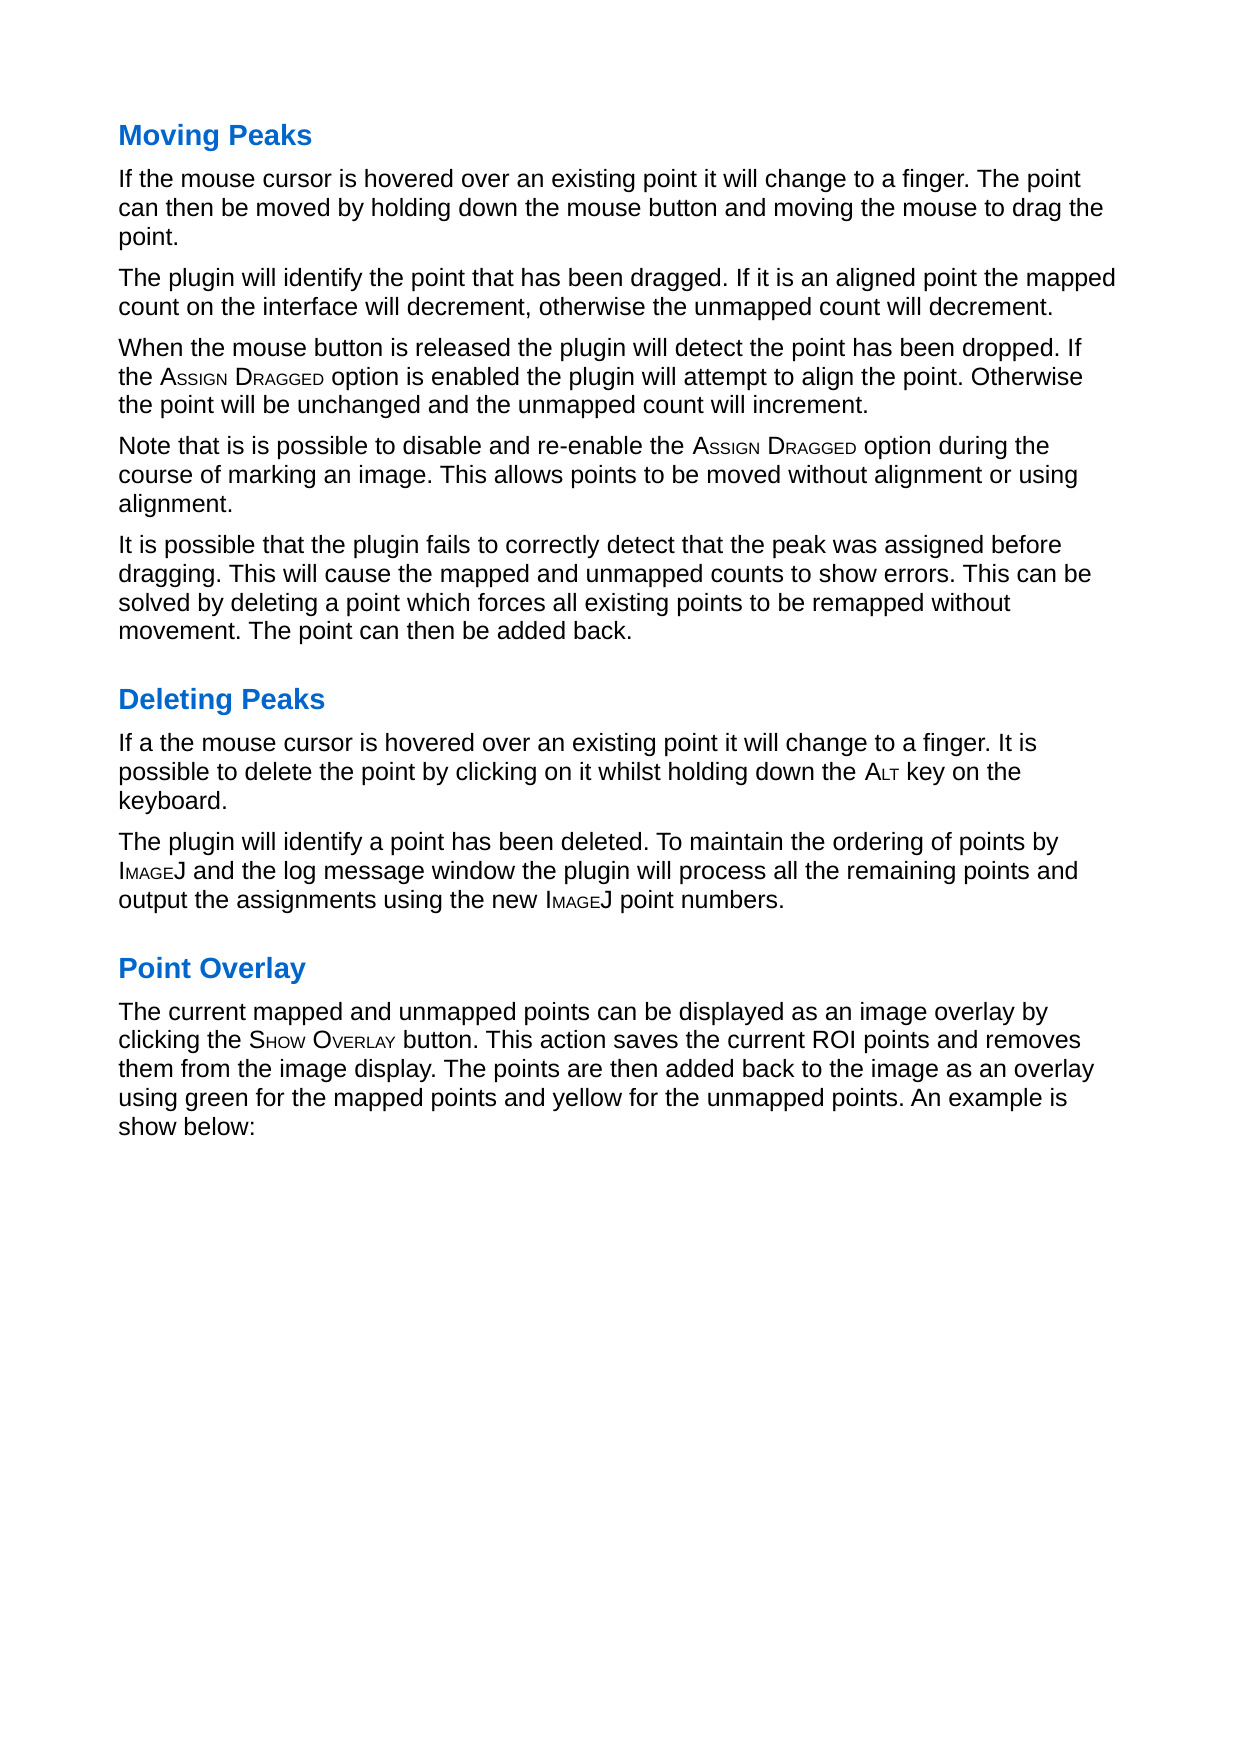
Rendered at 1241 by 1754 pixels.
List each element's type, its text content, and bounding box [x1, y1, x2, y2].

text If a the mouse cursor is hovered over an existing point it will change to a finger. It is possible to delete the point by clicking on it whilst holding down the Alt key on the keyboard. [118, 728, 1122, 815]
text Note that is is possible to disable and re-enable the Assign Dragged option during the course of marking an image. This allows points to be moved without alignment or using alignment. [118, 431, 1122, 518]
text The plugin will identify the point that has been dragged. If it is an aligned point the mapped count on the interface will decrement, otherwise the unmapped count will decrement. [118, 263, 1122, 320]
text The current mapped and unmapped points can be displayed as an image overlay by clicking the Show Overlay button. This action saves the current ROI points and removes them from the image display. The points are then added back to the image as an overlay using green for the mapped points and yellow for the unmapped points. An example is show below: [118, 997, 1122, 1141]
text The plugin will identify a point has been deleted. To maintain the ordering of points by ImageJ and the log message window the plugin will process all the remaining points and output the assignments using the new ImageJ point numbers. [118, 827, 1122, 913]
subtitle Moving Peaks [118, 118, 1122, 152]
subtitle Deleting Peaks [118, 682, 1122, 716]
text If the mouse cursor is hovered over an existing point it will change to a finger. The point can then be moved by holding down the mouse button and moving the mouse to drag the point. [118, 164, 1122, 250]
text It is possible that the plugin fails to correctly detect that the peak was assigned before dragging. This will cause the mapped and unmapped counts to show errors. This can be solved by deleting a point which forces all existing points to be remapped without movement. The point can then be added back. [118, 530, 1122, 645]
text When the mouse button is released the plugin will detect the point has been dropped. If the Assign Dragged option is enabled the plugin will attempt to align the point. Otherwise the point will be unchanged and the unmapped count will increment. [118, 333, 1122, 419]
subtitle Point Overlay [118, 951, 1122, 984]
